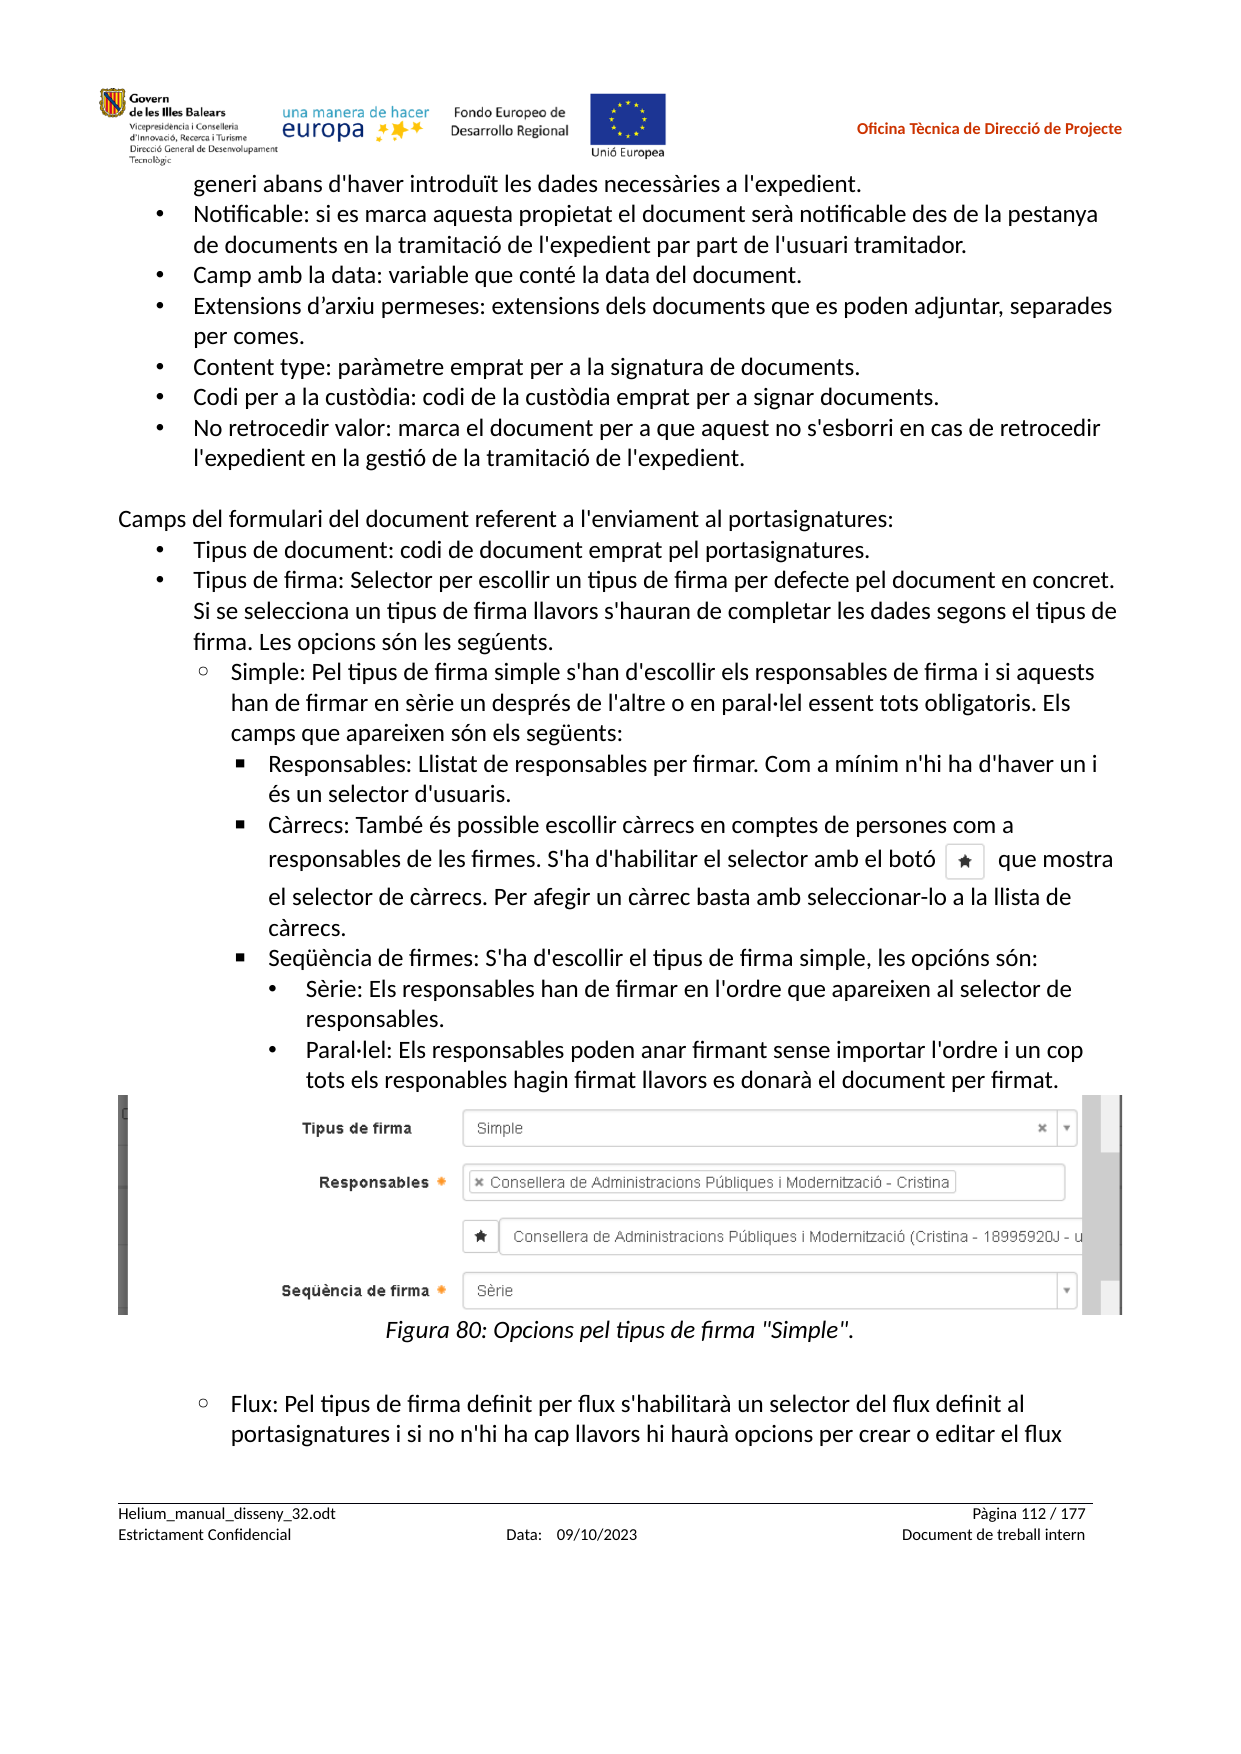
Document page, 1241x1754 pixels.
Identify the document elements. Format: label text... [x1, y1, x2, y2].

picture [942, 839, 987, 882]
list Tipus de firma: Selector per escollir un tipus de firma per defecte pel document en concret. Si se selecciona un tipus de firma llavors s'hauran de completar les dades segons el tipus de firma. Les opcions són les segúents. [156, 565, 1122, 656]
list Sèrie: Els responsables han de firmar en l'ordre que apareixen al selector de responsables. [268, 973, 1122, 1034]
list generi abans d'haver introduït les dades necessàries a l'expedient. [156, 168, 1122, 198]
list No retrocedir valor: marca el document per a que aquest no s'esborri en cas de retrocedir l'expedient en la gestió de la tramitació de l'expedient. [156, 412, 1122, 473]
picture [99, 87, 668, 166]
list Notificable: si es marca aquesta propietat el document serà notificable des de la pestanya de documents en la tramitació de l'expedient par part de l'usuari tramitador. [156, 198, 1122, 259]
text Figura 80: Opcions pel tipus de firma "Simple". [118, 1315, 1122, 1345]
list Seqüència de firmes: S'ha d'escollir el tipus de firma simple, les opcións són: [231, 942, 1122, 973]
list Extensions d’arxiu permeses: extensions dels documents que es poden adjuntar, separades per comes. [156, 290, 1122, 351]
list Codi per a la custòdia: codi de la custòdia emprat per a signar documents. [156, 382, 1122, 412]
list Càrrecs: També és possible escollir càrrecs en comptes de persones com a responsables de les firmes. S'ha d'habilitar el selector amb el botó que mostra el selector de càrrecs. Per afegir un càrrec basta amb seleccionar-lo a la llista de càrrecs. [231, 809, 1122, 942]
list Tipus de document: codi de document emprat pel portasignatures. [156, 534, 1122, 565]
list Camp amb la data: variable que conté la data del document. [156, 259, 1122, 290]
list Flux: Pel tipus de firma definit per flux s'habilitarà un selector del flux definit al portasignatures i si no n'hi ha cap llavors hi haurà opcions per crear o editar el flux [193, 1388, 1122, 1449]
picture [118, 1095, 1123, 1315]
list Simple: Pel tipus de firma simple s'han d'escollir els responsables de firma i si aquests han de firmar en sèrie un després de l'altre o en paral·lel essent tots obligatoris. Els camps que apareixen són els següents: [193, 656, 1122, 748]
list Responsables: Llistat de responsables per firmar. Com a mínim n'hi ha d'haver un i és un selector d'usuaris. [231, 748, 1122, 809]
text Camps del formulari del document referent a l'enviament al portasignatures: [118, 504, 1122, 534]
list Content type: paràmetre emprat per a la signatura de documents. [156, 351, 1122, 382]
list Paral·lel: Els responsables poden anar firmant sense importar l'ordre i un cop tots els responables hagin firmat llavors es donarà el document per firmat. [268, 1034, 1122, 1095]
